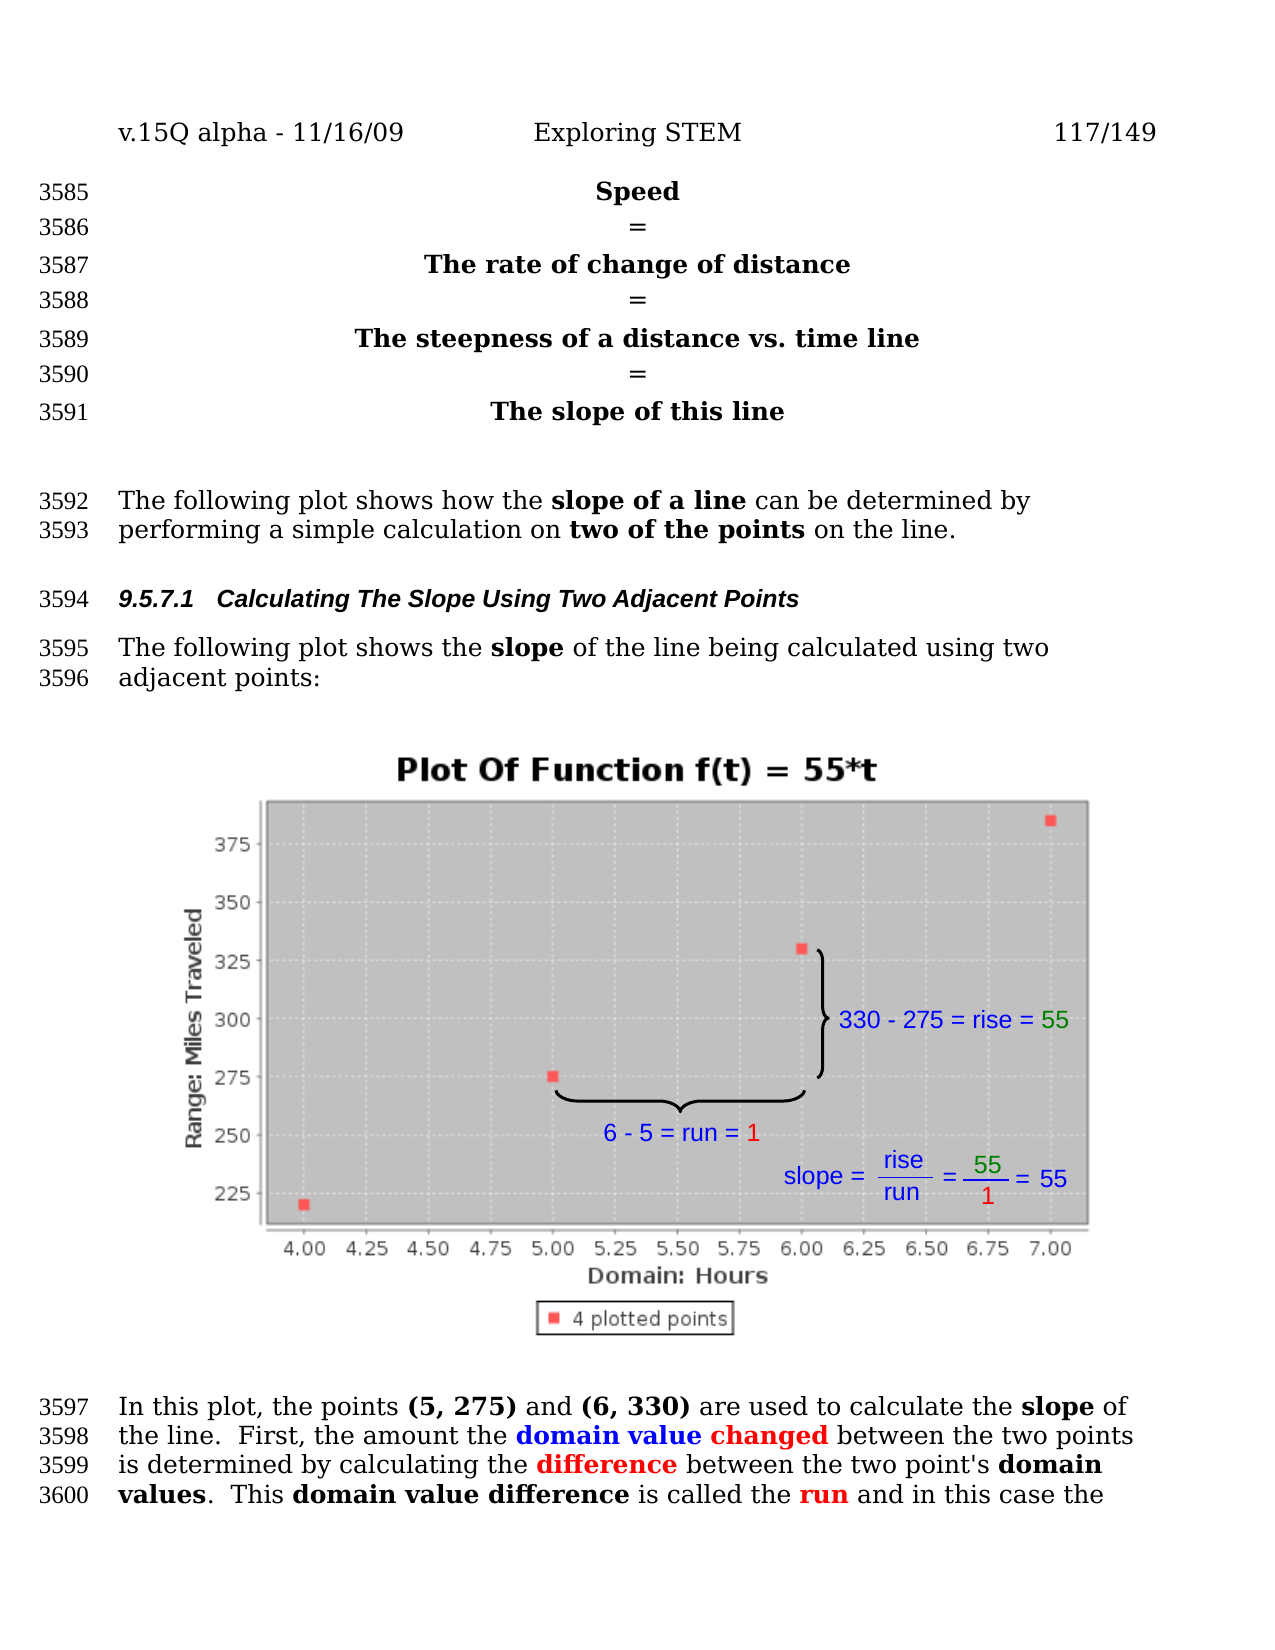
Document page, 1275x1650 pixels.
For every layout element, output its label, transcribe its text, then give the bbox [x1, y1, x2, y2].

text The following plot shows how the slope of a line can be determined by performing a simple calculation on two of the points on the line. [118, 486, 1157, 545]
subtitle Calculating The Slope Using Two Adjacent Points [118, 584, 1157, 612]
text Speed [118, 177, 1157, 206]
text The slope of this line [118, 397, 1157, 427]
text The steepness of a distance vs. time line [118, 324, 1157, 353]
text In this plot, the points (5, 275) and (6, 330) are used to calculate the slope of the line. First, the amount the domain value changed between the two points is determined by calculating the difference between the two point's domain values. This domain value difference is called the run and in this case the [118, 1392, 1157, 1509]
text = [118, 359, 1157, 388]
text The rate of change of distance [118, 250, 1157, 280]
text The following plot shows the slope of the line being calculated using two adjacent points: [118, 633, 1157, 692]
text = [118, 212, 1157, 241]
text = [118, 286, 1157, 315]
